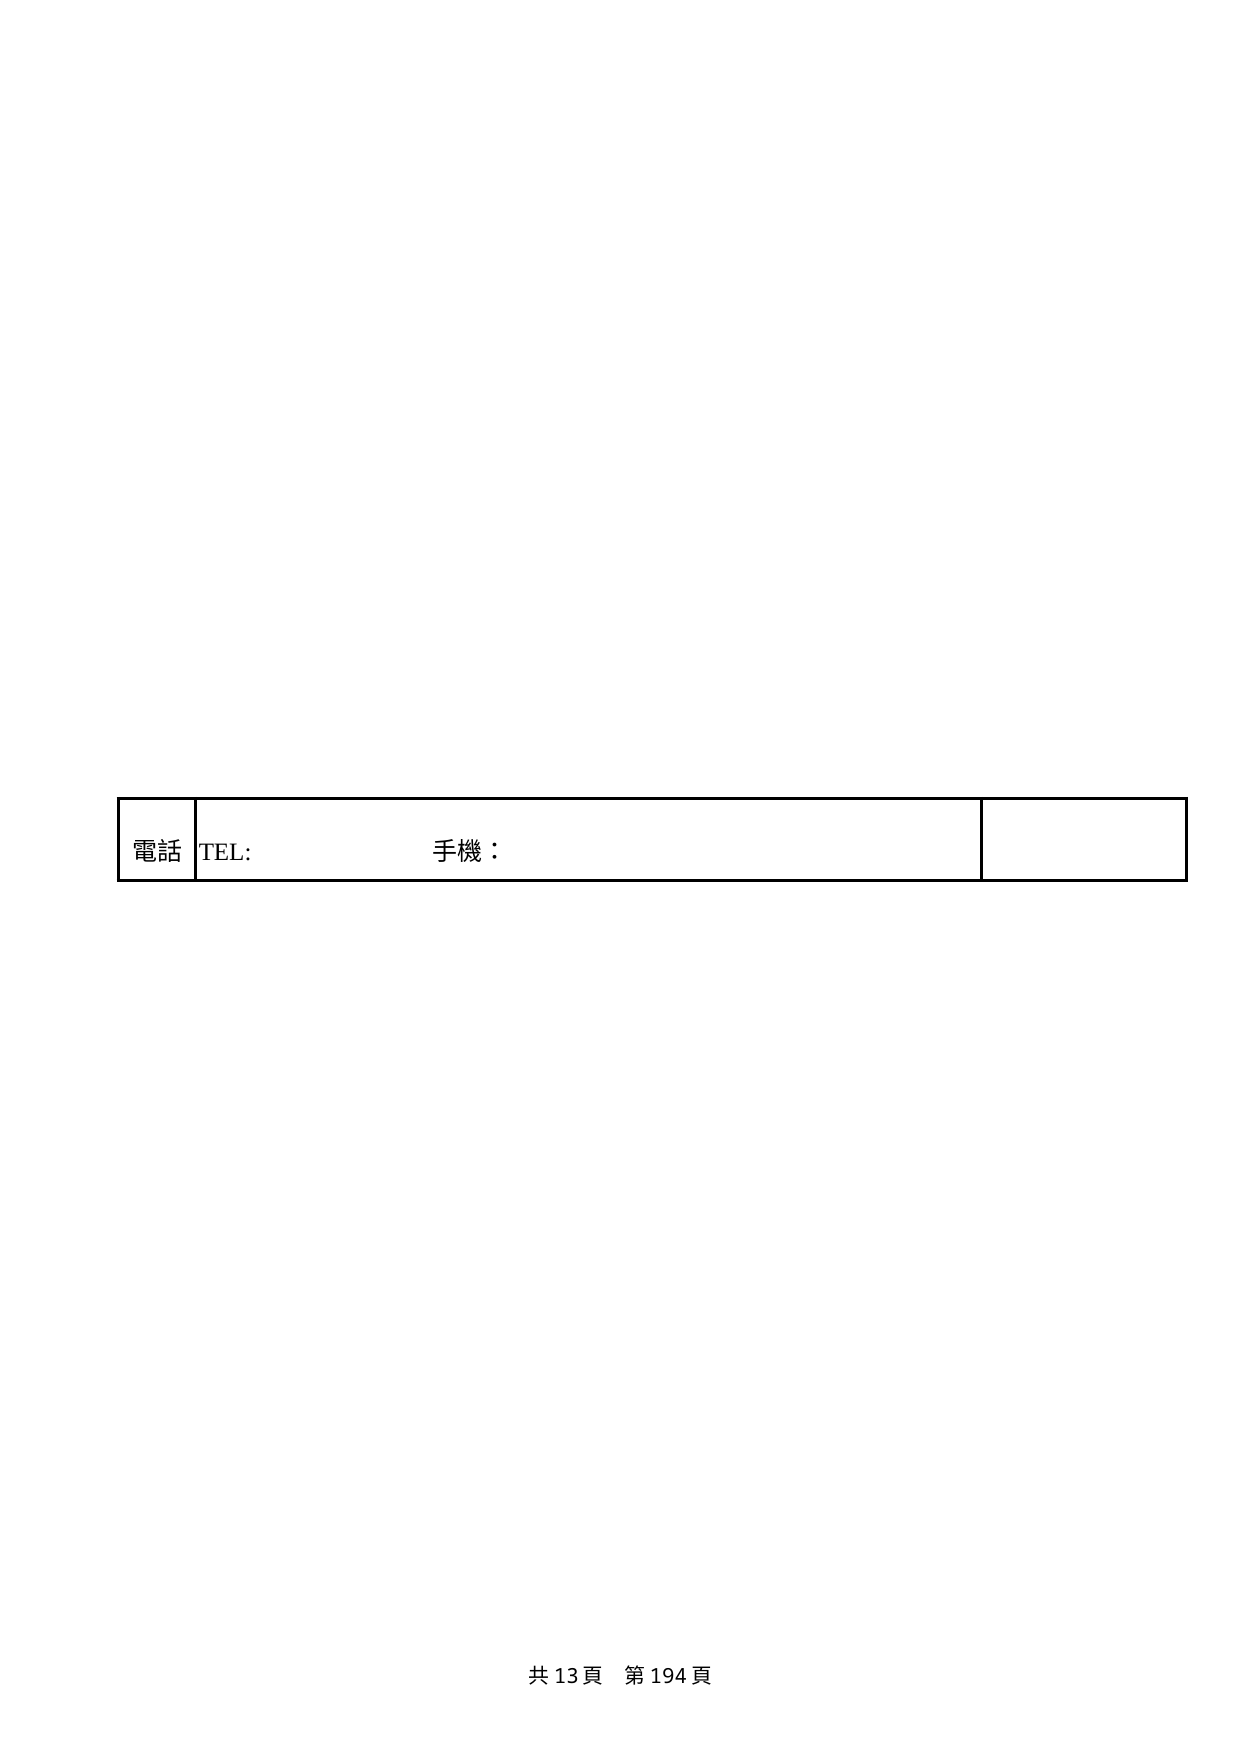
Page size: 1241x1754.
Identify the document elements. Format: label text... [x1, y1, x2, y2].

table_header 照 片 [983, 800, 1185, 879]
table_cell TEL: 手機： [197, 800, 980, 879]
table_cell 電話 [120, 800, 194, 879]
